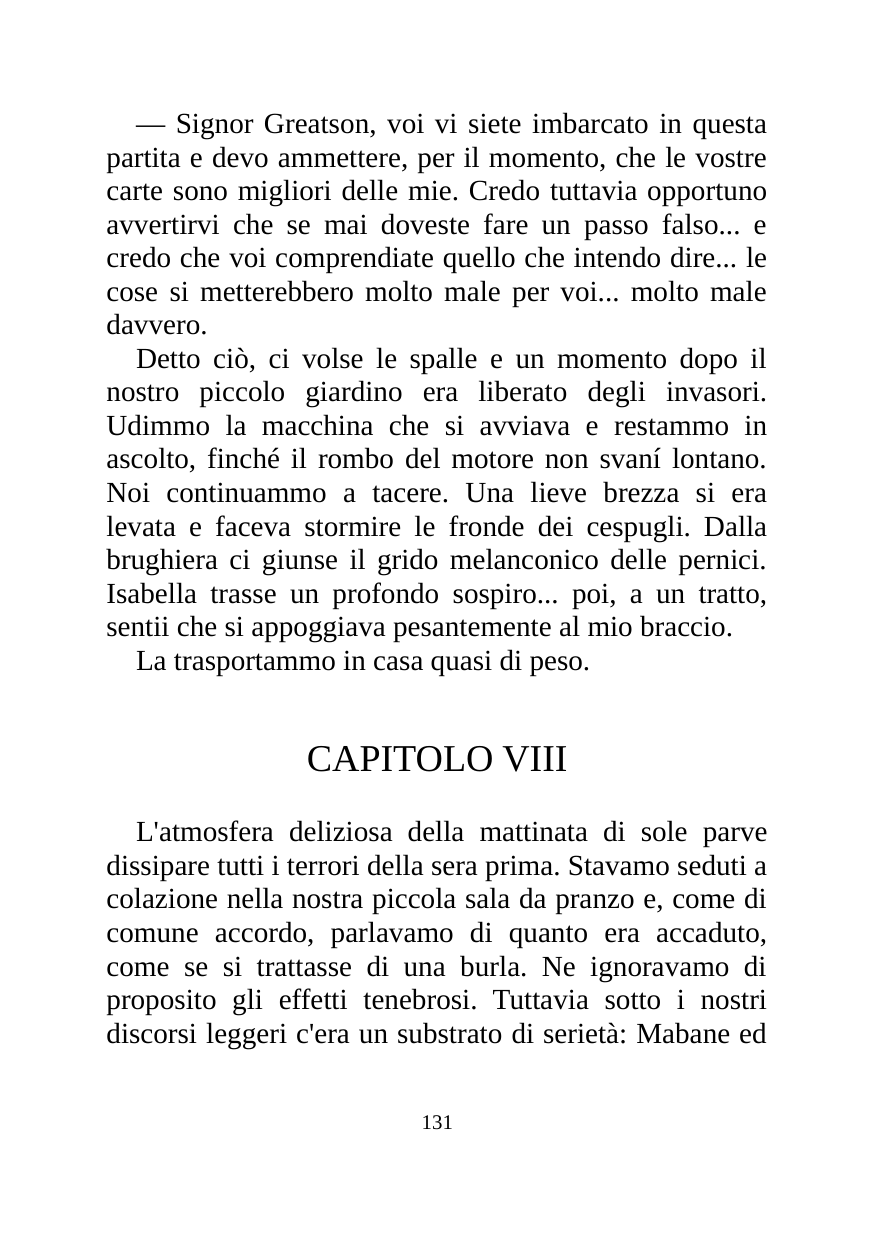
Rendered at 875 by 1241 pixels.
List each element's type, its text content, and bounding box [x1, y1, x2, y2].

text L'atmosfera deliziosa della mattinata di sole parve dissipare tutti i terrori della sera prima. Stavamo seduti a colazione nella nostra piccola sala da pranzo e, come di comune accordo, parlavamo di quanto era accaduto, come se si trattasse di una burla. Ne ignoravamo di proposito gli effetti tenebrosi. Tuttavia sotto i nostri discorsi leggeri c'era un substrato di serietà: Mabane ed [106, 814, 768, 1049]
text Detto ciò, ci volse le spalle e un momento dopo il nostro piccolo giardino era liberato degli invasori. Udimmo la macchina che si avviava e restammo in ascolto, finché il rombo del motore non svaní lontano. Noi continuammo a tacere. Una lieve brezza si era levata e faceva stormire le fronde dei cespugli. Dalla brughiera ci giunse il grido melanconico delle pernici. Isabella trasse un profondo sospiro... poi, a un tratto, sentii che si appoggiava pesantemente al mio braccio. [106, 341, 768, 643]
subtitle CAPITOLO VIII [106, 736, 768, 779]
text La trasportammo in casa quasi di peso. [106, 643, 768, 676]
text — Signor Greatson, voi vi siete imbarcato in questa partita e devo ammettere, per il momento, che le vostre carte sono migliori delle mie. Credo tuttavia opportuno avvertirvi che se mai doveste fare un passo falso... e credo che voi comprendiate quello che intendo dire... le cose si metterebbero molto male per voi... molto male davvero. [106, 106, 768, 341]
